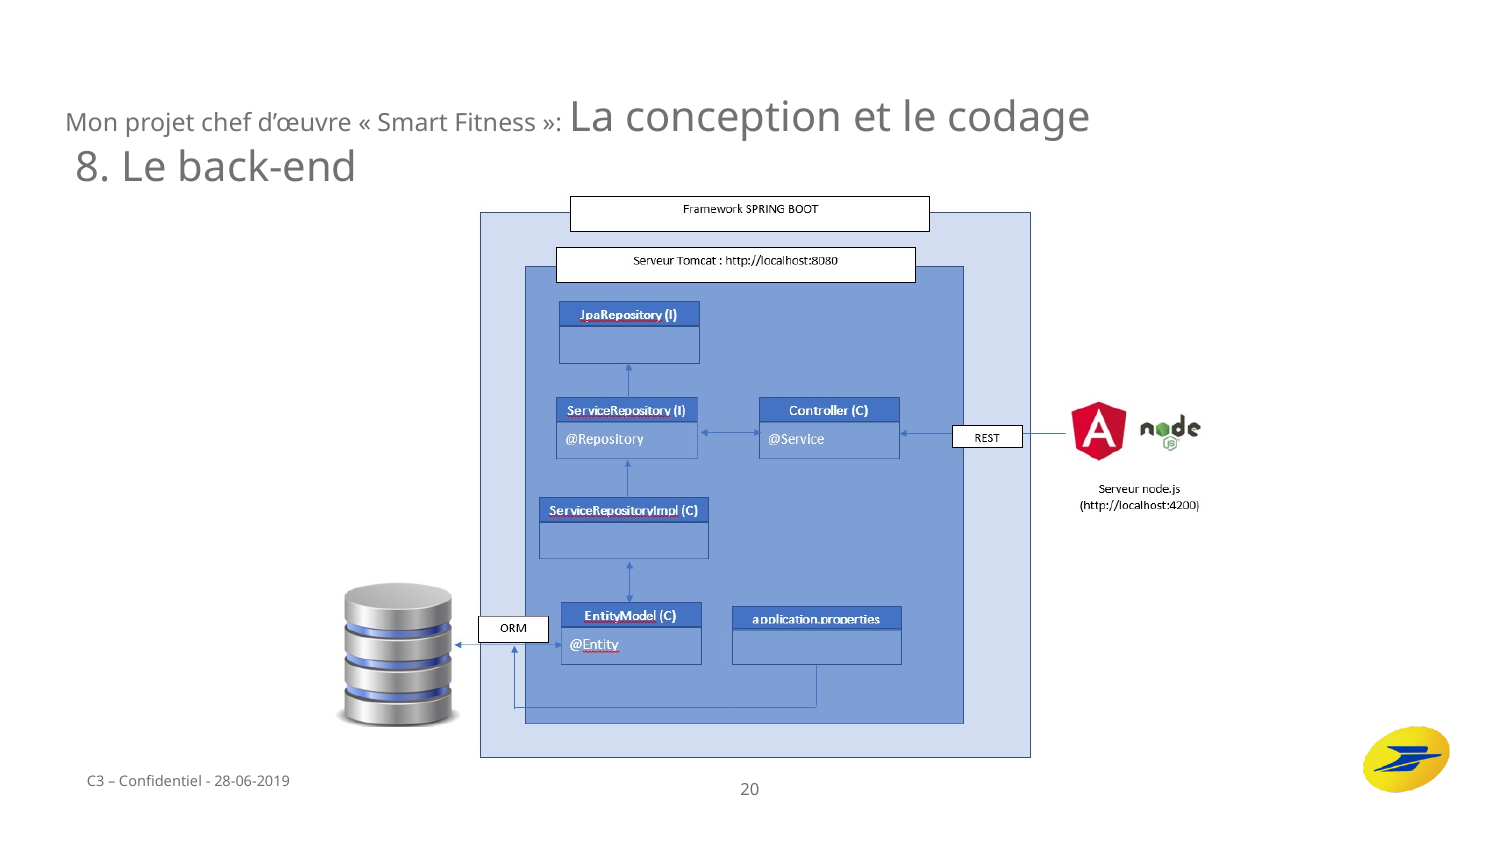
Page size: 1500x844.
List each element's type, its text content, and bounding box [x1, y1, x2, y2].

title Mon projet chef d’œuvre « Smart Fitness »: La conception et le codage 8. Le back-end [64, 89, 1500, 169]
text_box C3 – Confidentiel - 28-06-2019 [72, 763, 417, 814]
picture [1346, 702, 1465, 821]
picture [319, 186, 1212, 774]
